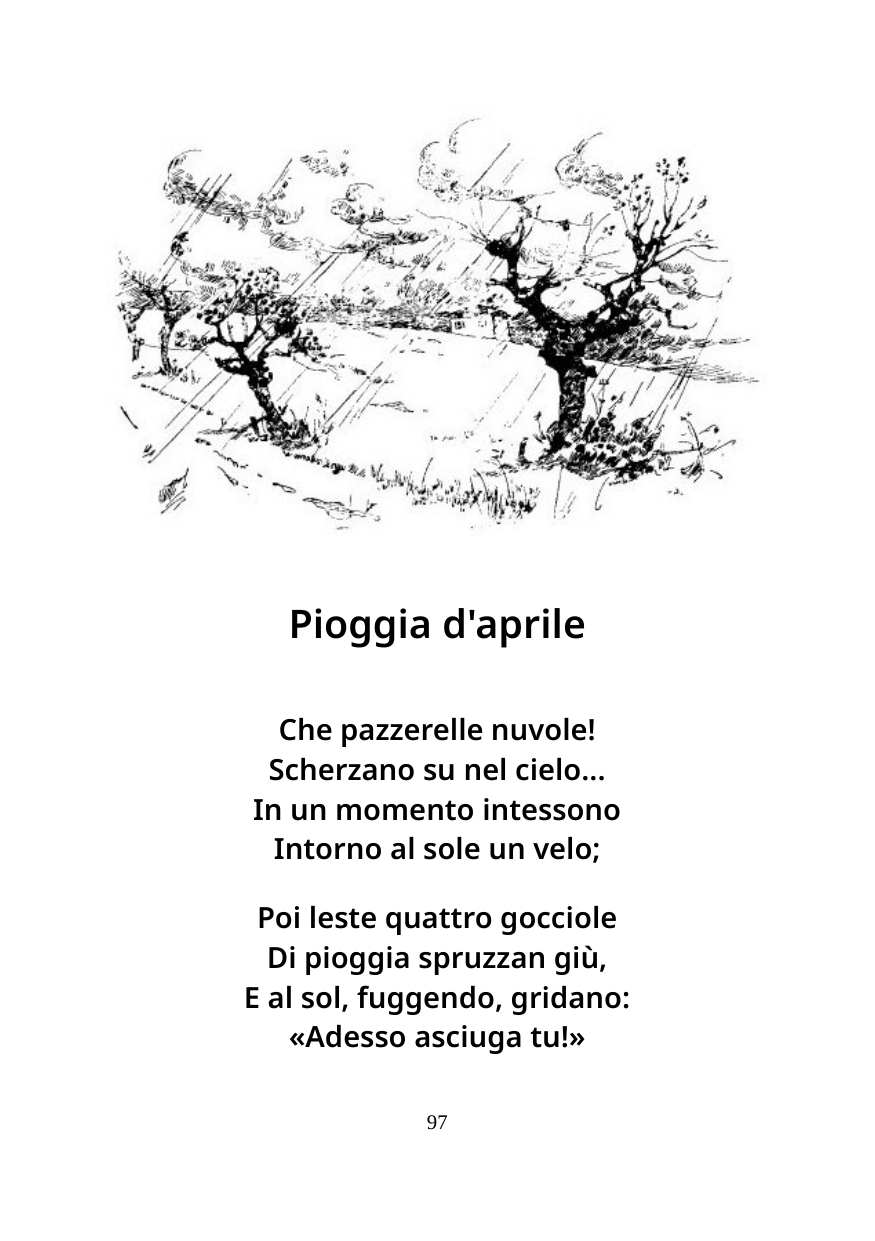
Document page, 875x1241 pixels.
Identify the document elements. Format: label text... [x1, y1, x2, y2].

text Poi leste quattro gocciole Di pioggia spruzzan giù, E al sol, fuggendo, gridano: «Adesso asciuga tu!» [106, 898, 768, 1056]
picture [106, 106, 768, 538]
text Che pazzerelle nuvole! Scherzano su nel cielo... In un momento intessono Intorno al sole un velo; [106, 709, 768, 868]
subtitle Pioggia d'aprile [106, 538, 768, 650]
